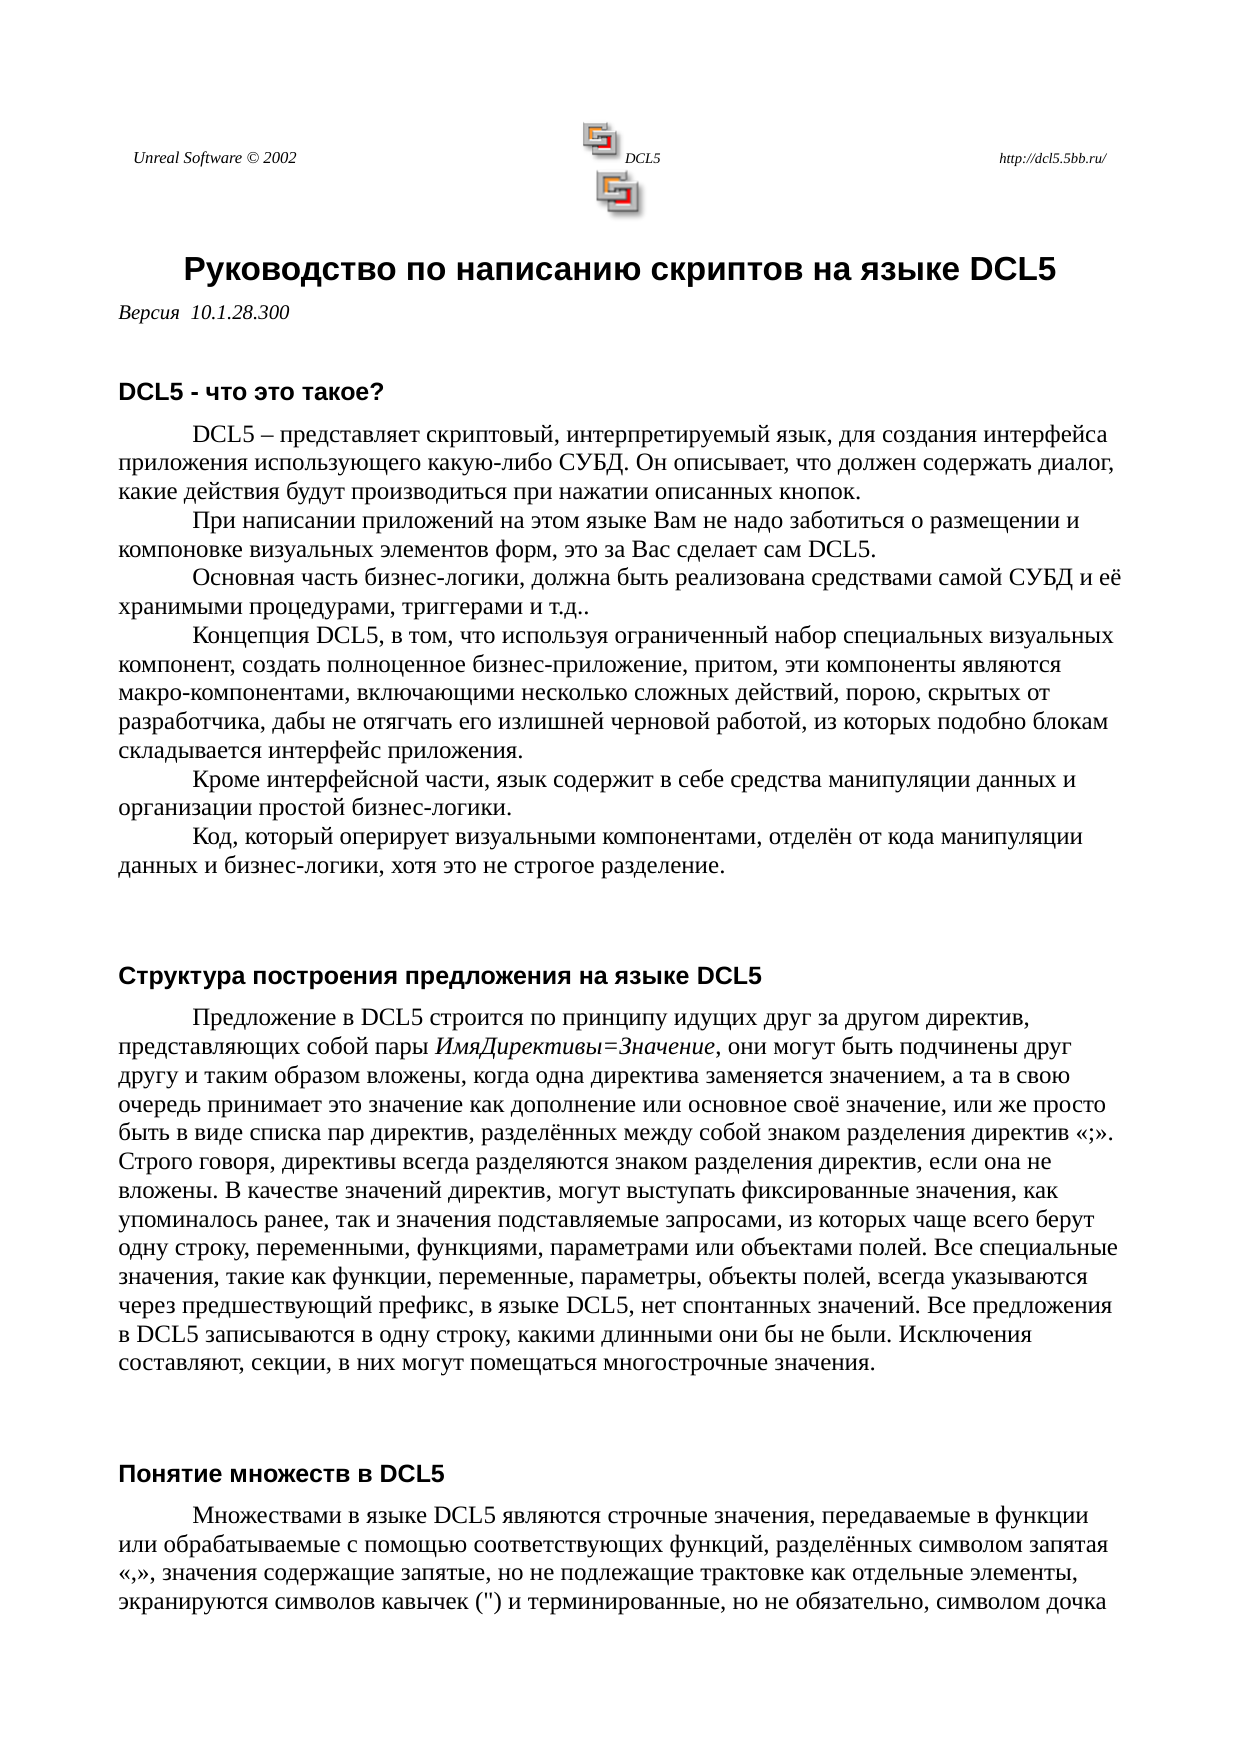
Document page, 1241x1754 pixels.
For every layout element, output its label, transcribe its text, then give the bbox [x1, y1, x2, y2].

text Кроме интерфейсной части, язык содержит в себе средства манипуляции данных и организации простой бизнес-логики. [118, 764, 1122, 821]
subtitle DCL5 - что это такое? [118, 377, 1122, 406]
picture [592, 166, 649, 224]
text DCL5 – представляет скриптовый, интерпретируемый язык, для создания интерфейса приложения использующего какую-либо СУБД. Он описывает, что должен содержать диалог, какие действия будут производиться при нажатии описанных кнопок. [118, 419, 1122, 505]
text Код, который оперирует визуальными компонентами, отделён от кода манипуляции данных и бизнес-логики, хотя это не строгое разделение. [118, 821, 1122, 879]
text Основная часть бизнес-логики, должна быть реализована средствами самой СУБД и её хранимыми процедурами, триггерами и т.д.. [118, 562, 1122, 620]
text Предложение в DCL5 строится по принципу идущих друг за другом директив, представляющих собой пары ИмяДирективы=Значение, они могут быть подчинены друг другу и таким образом вложены, когда одна директива заменяется значением, а та в свою очередь принимает это значение как дополнение или основное своё значение, или же просто быть в виде списка пар директив, разделённых между собой знаком разделения директив «;». Строго говоря, директивы всегда разделяются знаком разделения директив, если она не вложены. В качестве значений директив, могут выступать фиксированные значения, как упоминалось ранее, так и значения подставляемые запросами, из которых чаще всего берут одну строку, переменными, функциями, параметрами или объектами полей. Все специальные значения, такие как функции, переменные, параметры, объекты полей, всегда указываются через предшествующий префикс, в языке DCL5, нет спонтанных значений. Все предложения в DCL5 записываются в одну строку, какими длинными они бы не были. Исключения составляют, секции, в них могут помещаться многострочные значения. [118, 1002, 1122, 1376]
text При написании приложений на этом языке Вам не надо заботиться о размещении и компоновке визуальных элементов форм, это за Вас сделает сам DCL5. [118, 505, 1122, 562]
picture [579, 118, 625, 164]
subtitle Понятие множеств в DCL5 [118, 1459, 1122, 1487]
subtitle Структура построения предложения на языке DCL5 [118, 961, 1122, 990]
text Версия 10.1.28.300 [118, 299, 1122, 324]
title Руководство по написанию скриптов на языке DCL5 [118, 249, 1122, 287]
text Концепция DCL5, в том, что используя ограниченный набор специальных визуальных компонент, создать полноценное бизнес-приложение, притом, эти компоненты являются макро-компонентами, включающими несколько сложных действий, порою, скрытых от разработчика, дабы не отягчать его излишней черновой работой, из которых подобно блокам складывается интерфейс приложения. [118, 620, 1122, 764]
text Множествами в языке DCL5 являются строчные значения, передаваемые в функции или обрабатываемые с помощью соответствующих функций, разделённых символом запятая «,», значения содержащие запятые, но не подлежащие трактовке как отдельные элементы, экранируются символов кавычек (") и терминированные, но не обязательно, символом дочка [118, 1500, 1122, 1615]
